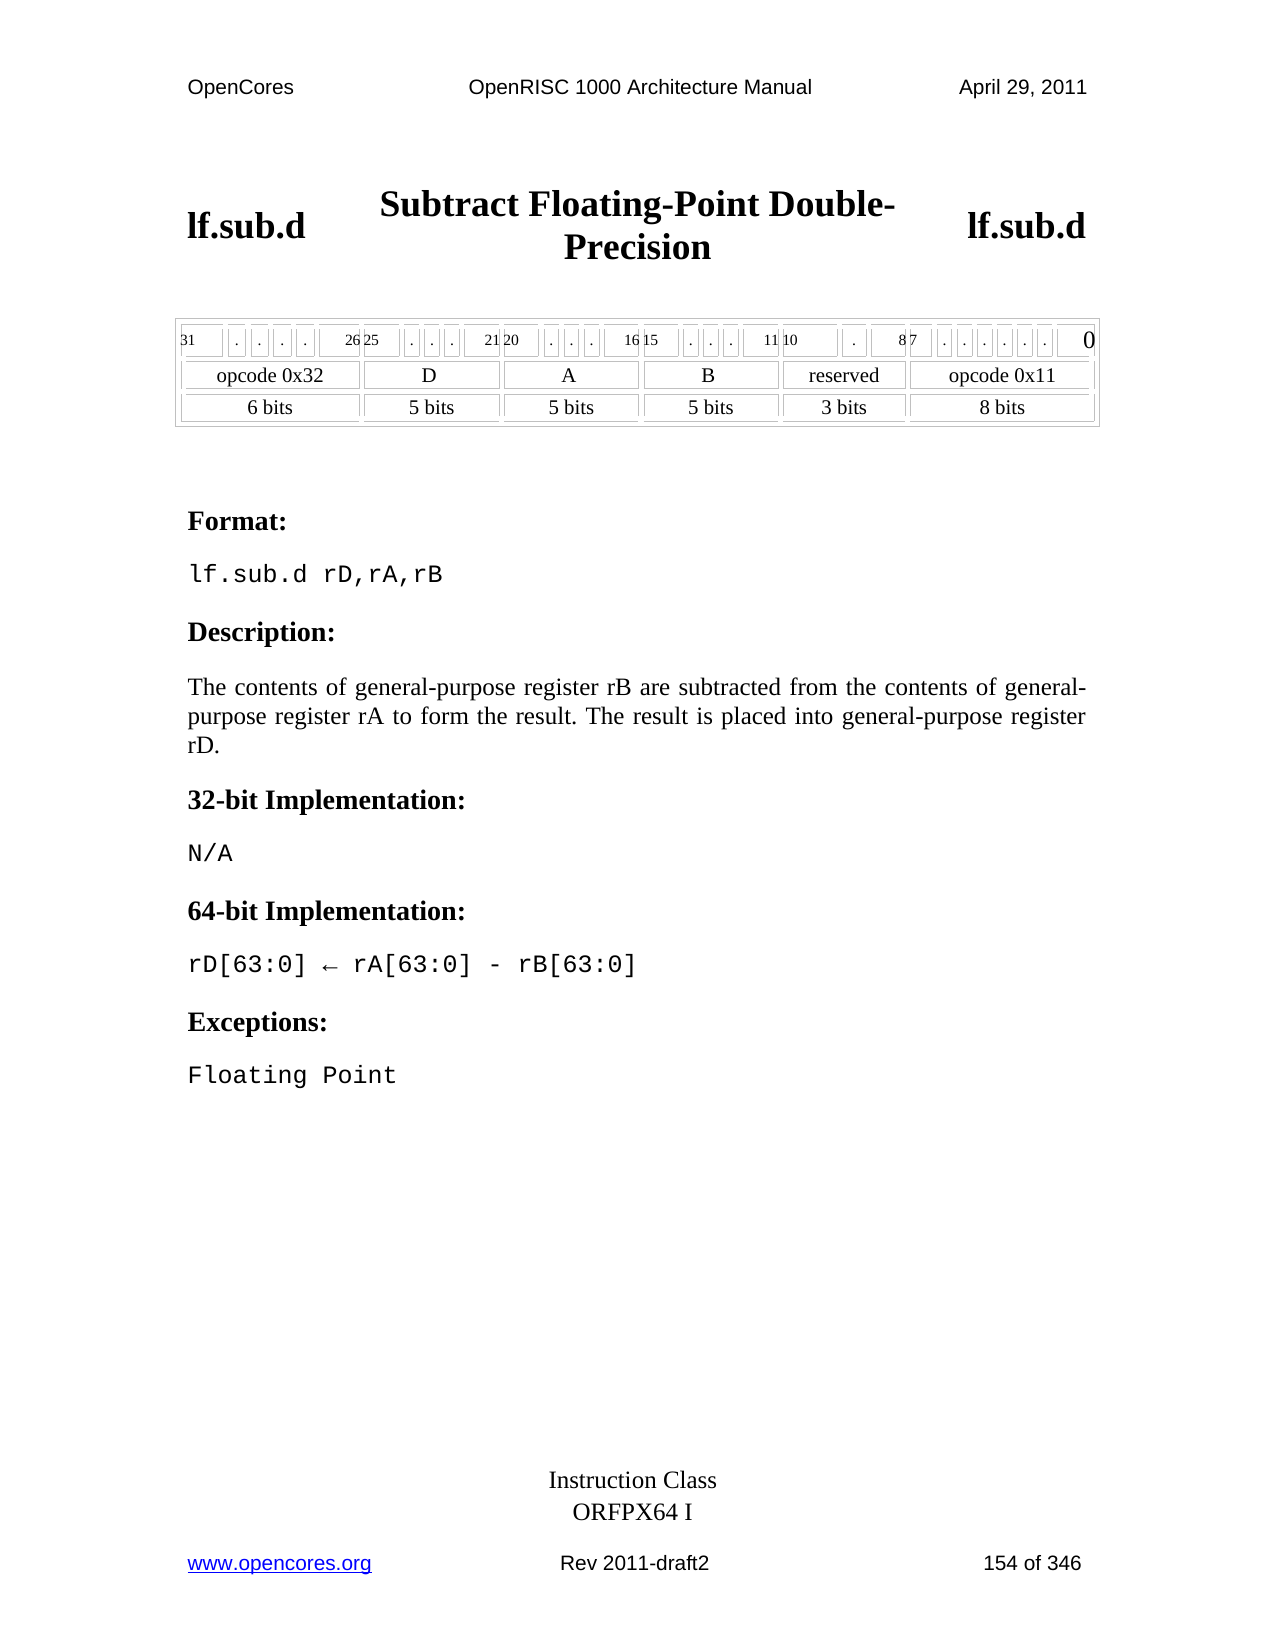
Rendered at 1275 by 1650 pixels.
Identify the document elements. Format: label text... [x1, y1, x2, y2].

text Description: [187, 615, 1087, 647]
text Exceptions: [187, 1005, 1087, 1037]
text 32-bit Implementation: [187, 783, 1087, 816]
text N/A [187, 841, 1087, 869]
text lf.sub.d rD,rA,rB [187, 561, 1087, 590]
text Format: [187, 504, 1087, 536]
text The contents of general-purpose register rB are subtracted from the contents of general-purpose register rA to form the result. The result is placed into general-purpose register rD. [187, 672, 1087, 758]
text rD[63:0] ← rA[63:0] - rB[63:0] [187, 952, 1087, 980]
text 64-bit Implementation: [187, 894, 1087, 927]
text Floating Point [187, 1062, 1087, 1091]
